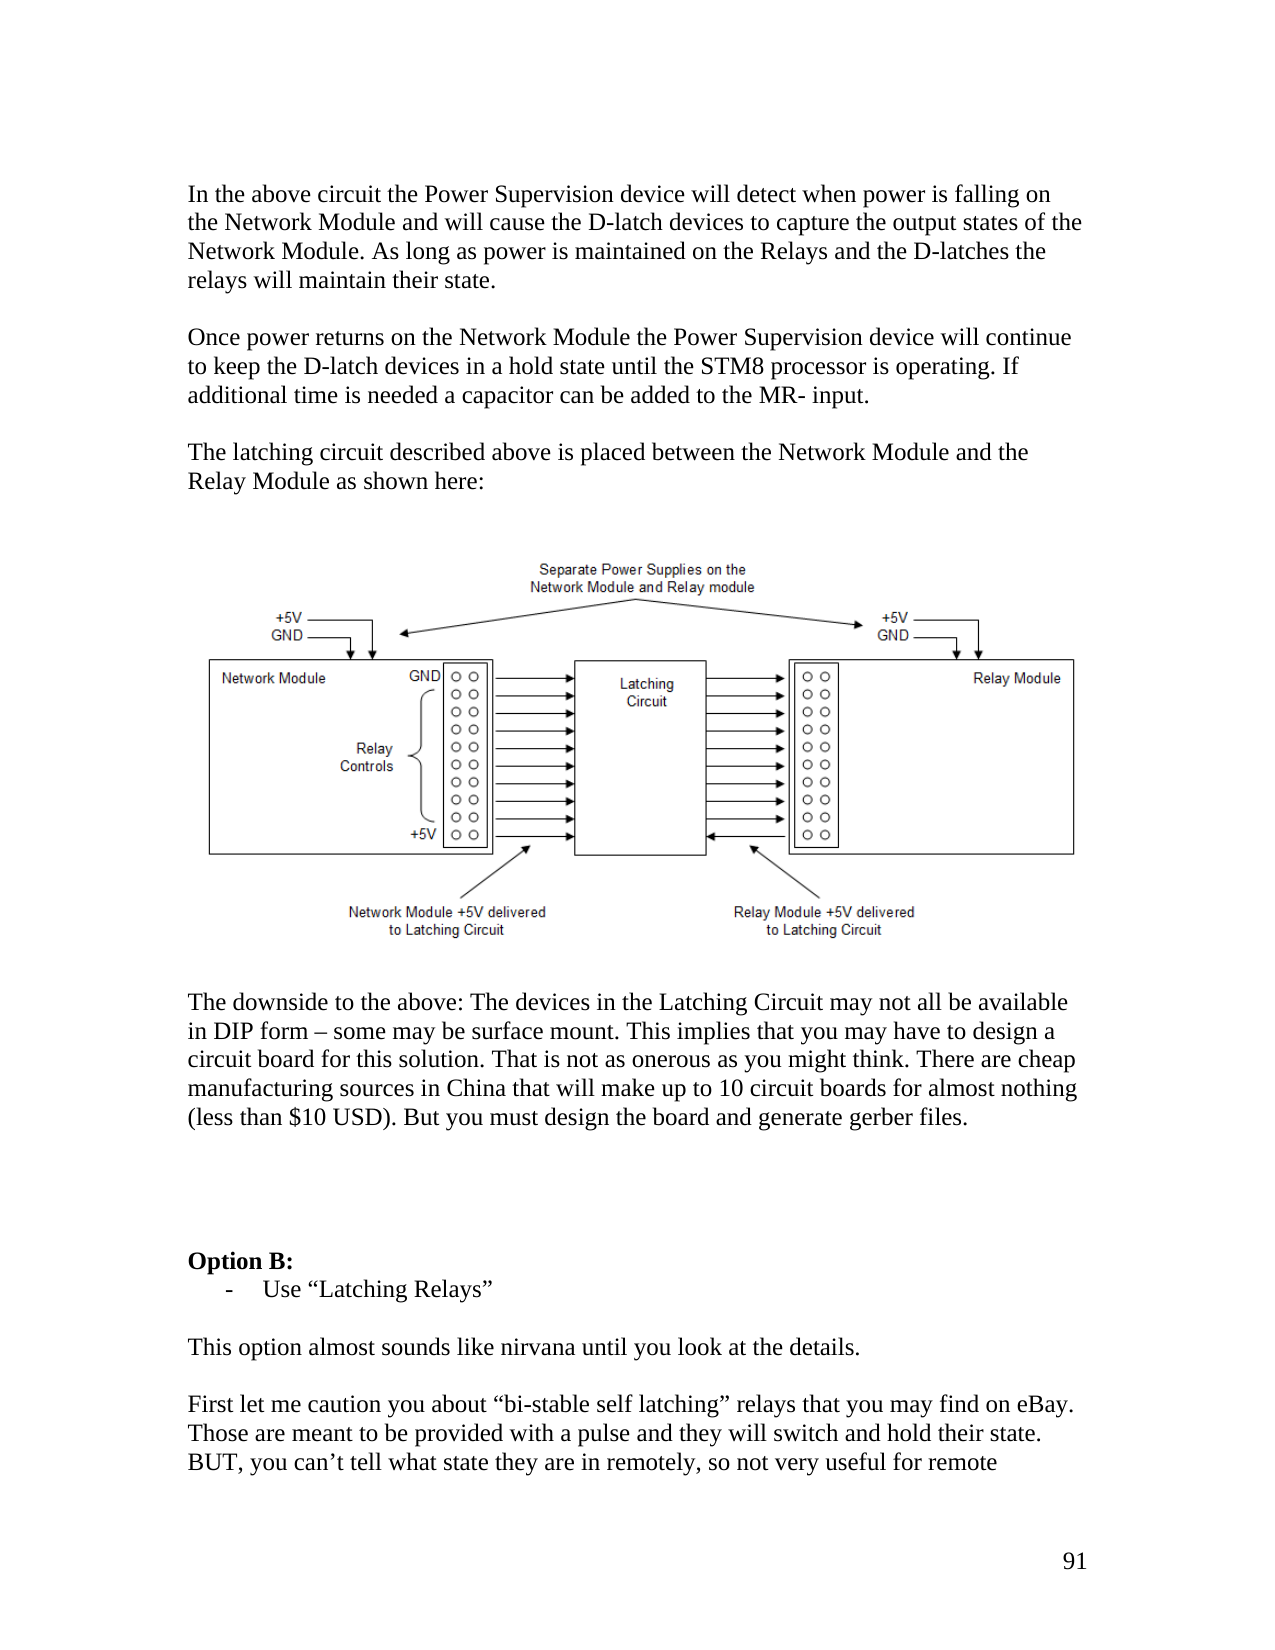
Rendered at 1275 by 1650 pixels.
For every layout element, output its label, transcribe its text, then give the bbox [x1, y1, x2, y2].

picture [187, 523, 1083, 959]
text This option almost sounds like nirvana until you look at the details. [187, 1332, 1087, 1361]
text First let me caution you about “bi-stable self latching” relays that you may find on eBay. Those are meant to be provided with a pulse and they will switch and hold their state. BUT, you can’t tell what state they are in remotely, so not very useful for remote [187, 1389, 1087, 1476]
text Option B: [187, 1246, 1087, 1274]
text The latching circuit described above is placed between the Network Module and the Relay Module as shown here: [187, 437, 1087, 495]
text The downside to the above: The devices in the Latching Circuit may not all be available in DIP form – some may be surface mount. This implies that you may have to design a circuit board for this solution. That is not as onerous as you might think. There are cheap manufacturing sources in China that will make up to 10 circuit boards for almost nothing (less than $10 USD). But you must design the board and generate gerber files. [187, 987, 1087, 1131]
text Once power returns on the Network Module the Power Supervision device will continue to keep the D-latch devices in a hold state until the STM8 processor is operating. If additional time is needed a capacitor can be added to the MR- input. [187, 322, 1087, 409]
list Use “Latching Relays” [225, 1274, 1087, 1303]
text In the above circuit the Power Supervision device will detect when power is falling on the Network Module and will cause the D-latch devices to capture the output states of the Network Module. As long as power is maintained on the Relays and the D-latches the relays will maintain their state. [187, 179, 1087, 294]
